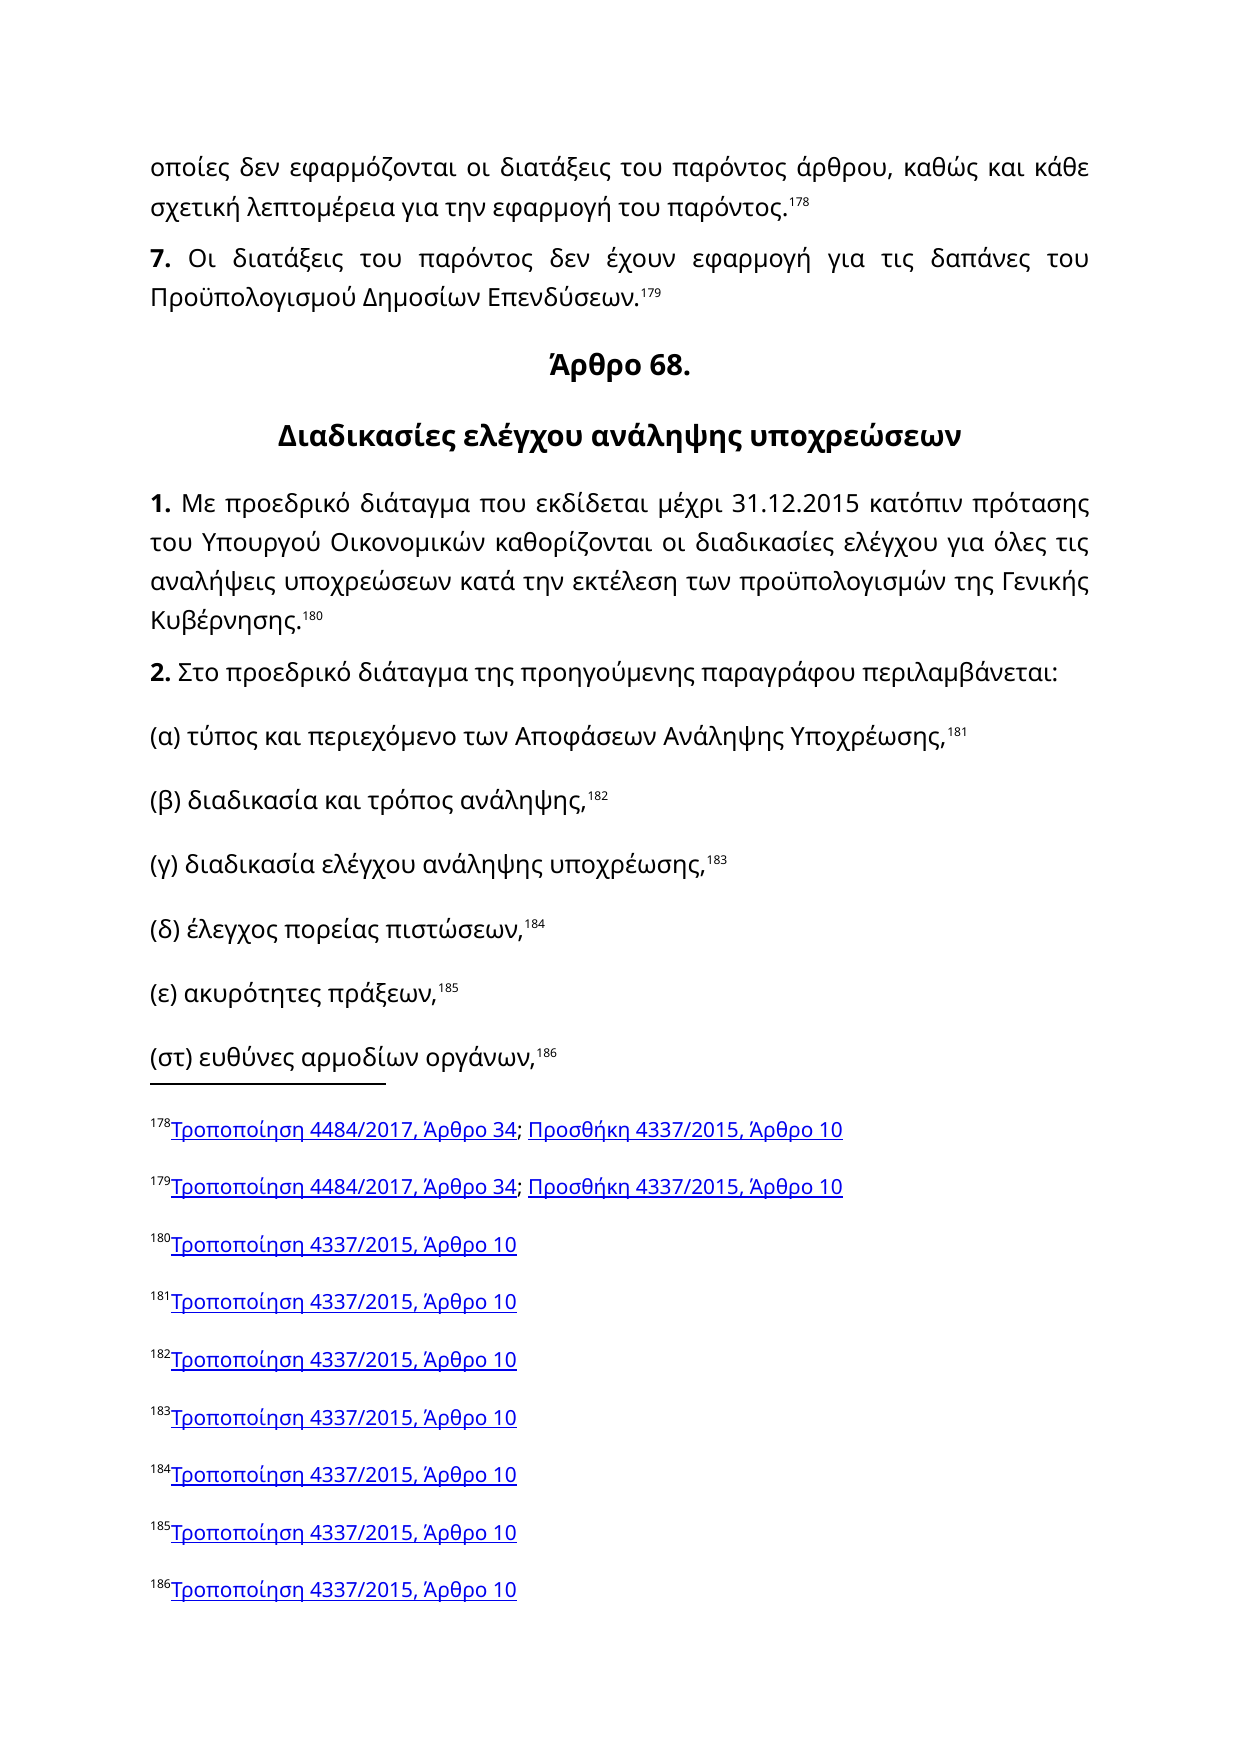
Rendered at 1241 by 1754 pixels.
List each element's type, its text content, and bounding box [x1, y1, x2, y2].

text Τροποποίηση 4337/2015, Άρθρο 10 [150, 1287, 1090, 1316]
text Τροποποίηση 4484/2017, Άρθρο 34; Προσθήκη 4337/2015, Άρθρο 10 [150, 1172, 1090, 1201]
subtitle Άρθρο 68. [150, 344, 1090, 384]
text Τροποποίηση 4337/2015, Άρθρο 10 [150, 1230, 1090, 1258]
text Τροποποίηση 4337/2015, Άρθρο 10 [150, 1518, 1090, 1546]
text Τροποποίηση 4484/2017, Άρθρο 34; Προσθήκη 4337/2015, Άρθρο 10 [150, 1115, 1090, 1143]
text Τροποποίηση 4337/2015, Άρθρο 10 [150, 1460, 1090, 1489]
text (β) διαδικασία και τρόπος ανάληψης, [150, 783, 1090, 817]
subtitle Διαδικασίες ελέγχου ανάληψης υποχρεώσεων [150, 415, 1090, 454]
text Τροποποίηση 4337/2015, Άρθρο 10 [150, 1576, 1090, 1604]
text οποίες δεν εφαρµόζονται οι διατάξεις του παρόντος άρθρου, καθώς και κάθε σχετική λεπτοµέρεια για την εφαρµογή του παρόντος. [150, 150, 1090, 223]
text (στ) ευθύνες αρμοδίων οργάνων, [150, 1039, 1090, 1074]
text 1. Με προεδρικό διάταγμα που εκδίδεται μέχρι 31.12.2015 κατόπιν πρότασης του Υπουργού Οικονομικών καθορίζονται οι διαδικασίες ελέγχου για όλες τις αναλήψεις υποχρεώσεων κατά την εκτέλεση των προϋπολογισμών της Γενικής Κυβέρνησης. [150, 485, 1090, 637]
text (α) τύπος και περιεχόμενο των Αποφάσεων Ανάληψης Υποχρέωσης, [150, 719, 1090, 753]
text (γ) διαδικασία ελέγχου ανάληψης υποχρέωσης, [150, 847, 1090, 881]
text (ε) ακυρότητες πράξεων, [150, 975, 1090, 1009]
text Τροποποίηση 4337/2015, Άρθρο 10 [150, 1403, 1090, 1431]
text 7. Οι διατάξεις του παρόντος δεν έχουν εφαρµογή για τις δαπάνες του Προϋπολογισµού Δηµοσίων Επενδύσεων. [150, 241, 1090, 314]
text 2. Στο προεδρικό διάταγμα της προηγούμενης παραγράφου περιλαμβάνεται: [150, 654, 1090, 689]
text Τροποποίηση 4337/2015, Άρθρο 10 [150, 1345, 1090, 1373]
text (δ) έλεγχος πορείας πιστώσεων, [150, 911, 1090, 945]
